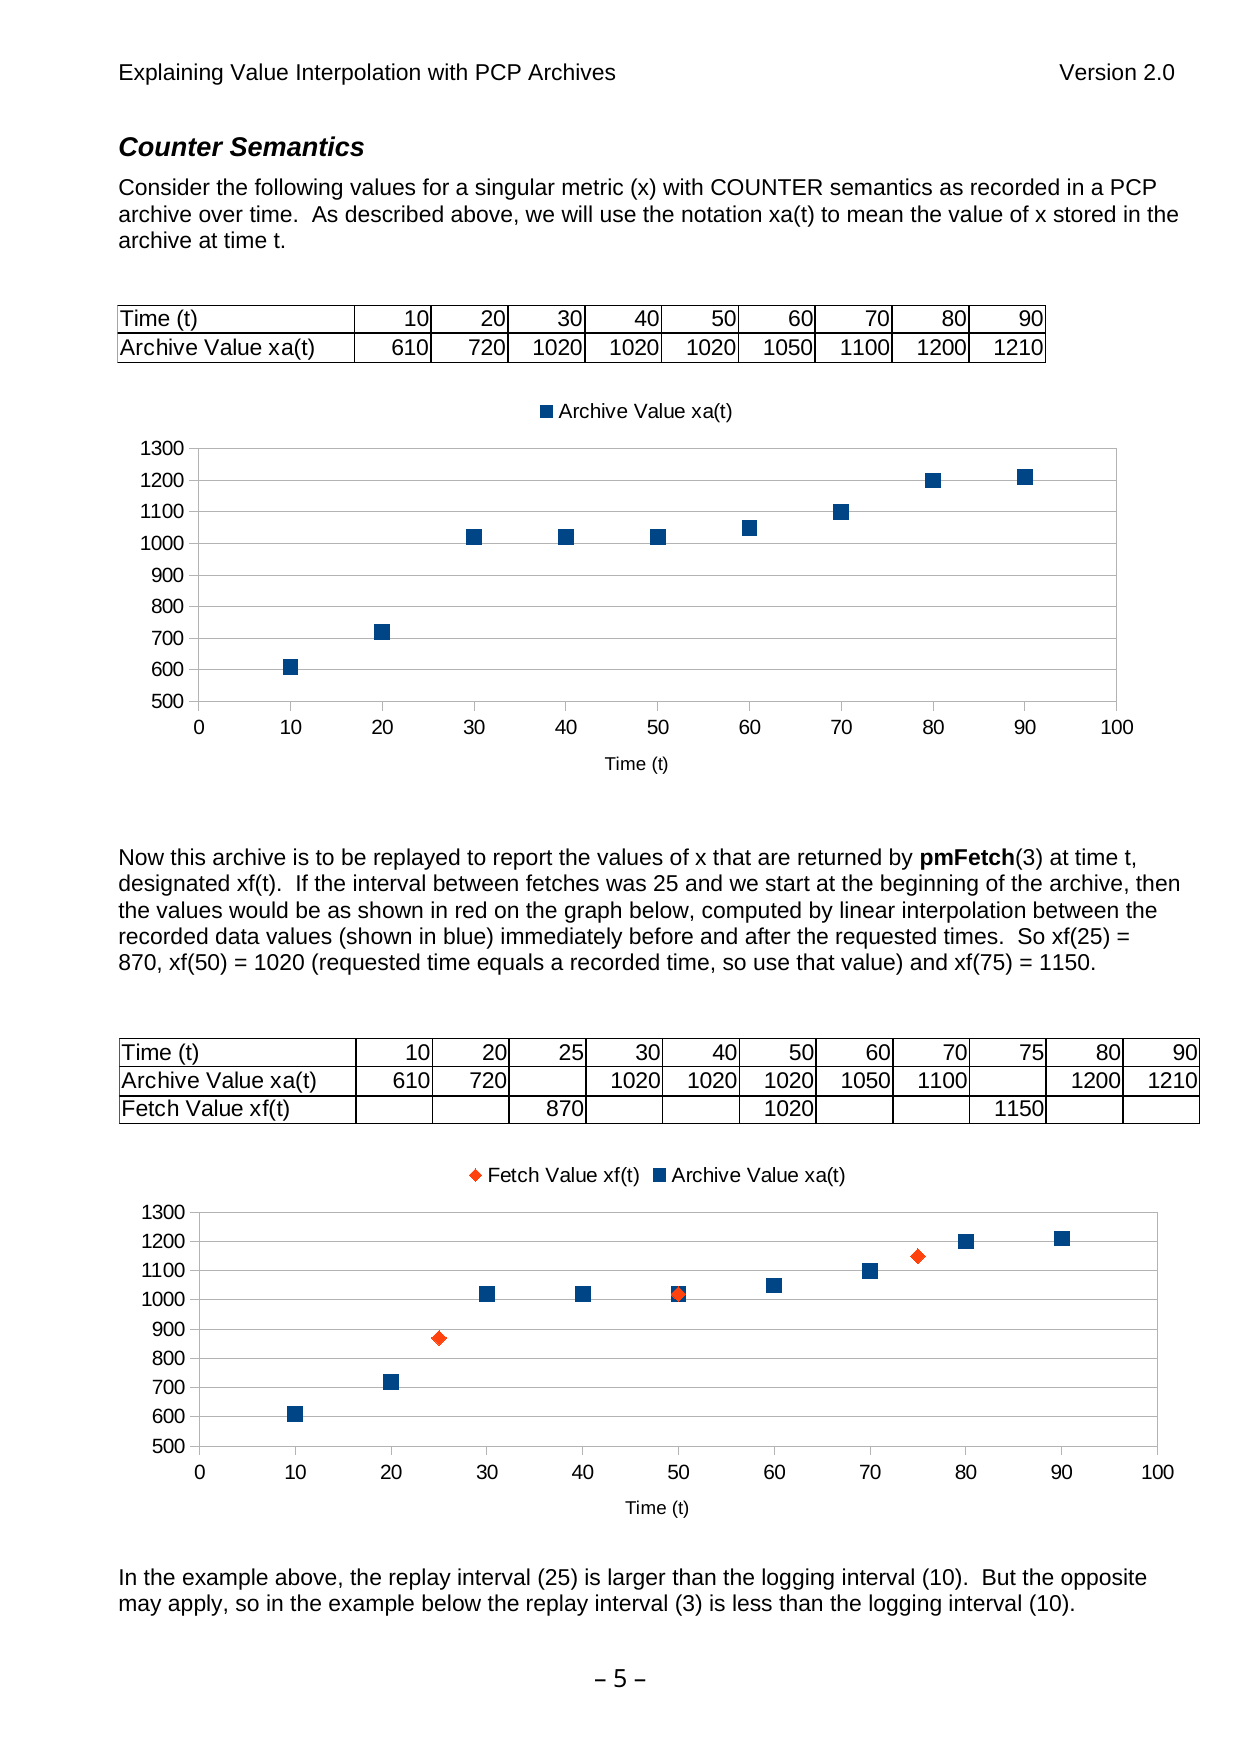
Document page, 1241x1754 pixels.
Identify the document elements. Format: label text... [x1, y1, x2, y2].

text Now this archive is to be replayed to report the values of x that are returned by pmFetch(3) at time t, designated xf(t). If the interval between fetches was 25 and we start at the beginning of the archive, then the values would be as shown in red on the graph below, computed by linear interpolation between the recorded data values (shown in blue) immediately before and after the requested times. So xf(25) = 870, xf(50) = 1020 (requested time equals a recorded time, so use that value) and xf(75) = 1150. [118, 844, 1181, 976]
subtitle Counter Semantics [118, 131, 1181, 162]
text Consider the following values for a singular metric (x) with COUNTER semantics as recorded in a PCP archive over time. As described above, we will use the notation xa(t) to mean the value of x stored in the archive at time t. [118, 174, 1181, 253]
text In the example above, the replay interval (25) is larger than the logging interval (10). But the opposite may apply, so in the example below the replay interval (3) is less than the logging interval (10). [118, 1564, 1181, 1617]
